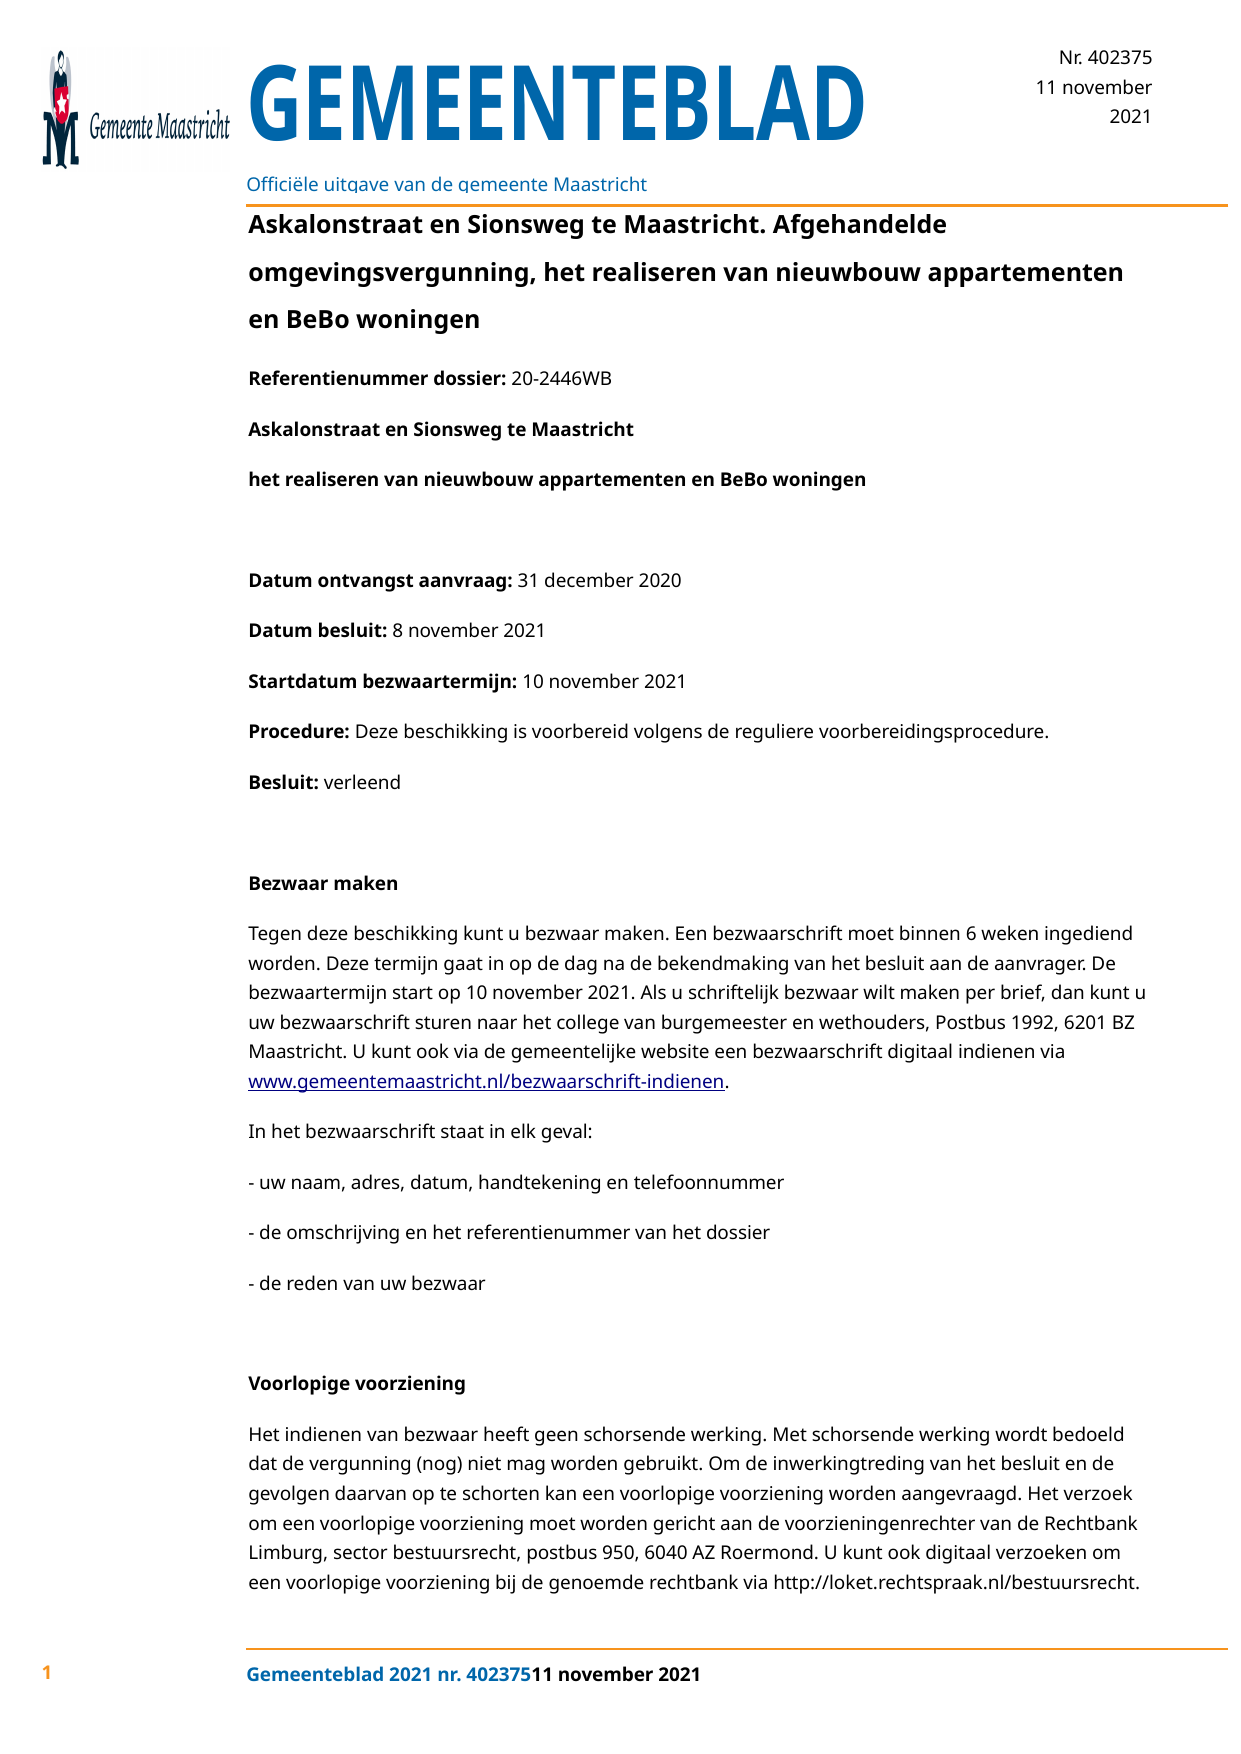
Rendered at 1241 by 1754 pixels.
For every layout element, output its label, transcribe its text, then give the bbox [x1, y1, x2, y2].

text Tegen deze beschikking kunt u bezwaar maken. Een bezwaarschrift moet binnen 6 weken ingediend worden. Deze termijn gaat in op de dag na de bekendmaking van het besluit aan de aanvrager. De bezwaartermijn start op 10 november 2021. Als u schriftelijk bezwaar wilt maken per brief, dan kunt u uw bezwaarschrift sturen naar het college van burgemeester en wethouders, Postbus 1992, 6201 BZ Maastricht. U kunt ook via de gemeentelijke website een bezwaarschrift digitaal indienen via www.gemeentemaastricht.nl/bezwaarschrift-indienen. [248, 920, 1152, 1094]
text Startdatum bezwaartermijn: 10 november 2021 [248, 668, 1152, 694]
text In het bezwaarschrift staat in elk geval: [248, 1118, 1152, 1144]
text - de omschrijving en het referentienummer van het dossier [248, 1219, 1152, 1245]
text Besluit: verleend [248, 769, 1152, 794]
text Procedure: Deze beschikking is voorbereid volgens de reguliere voorbereidingsprocedure. [248, 718, 1152, 744]
text Datum besluit: 8 november 2021 [248, 618, 1152, 643]
text Voorlopige voorziening [248, 1371, 1152, 1396]
text - uw naam, adres, datum, handtekening en telefoonnummer [248, 1169, 1152, 1194]
text Bezwaar maken [248, 870, 1152, 895]
text het realiseren van nieuwbouw appartementen en BeBo woningen [248, 466, 1152, 492]
text Het indienen van bezwaar heeft geen schorsende werking. Met schorsende werking wordt bedoeld dat de vergunning (nog) niet mag worden gebruikt. Om de inwerkingtreding van het besluit en de gevolgen daarvan op te schorten kan een voorlopige voorziening worden aangevraagd. Het verzoek om een voorlopige voorziening moet worden gericht aan de voorzieningenrechter van de Rechtbank Limburg, sector bestuursrecht, postbus 950, 6040 AZ Roermond. U kunt ook digitaal verzoeken om een voorlopige voorziening bij de genoemde rechtbank via http://loket.rechtspraak.nl/bestuursrecht. [248, 1421, 1152, 1594]
text - de reden van uw bezwaar [248, 1270, 1152, 1295]
text Datum ontvangst aanvraag: 31 december 2020 [248, 567, 1152, 593]
text Askalonstraat en Sionsweg te Maastricht [248, 416, 1152, 442]
text Askalonstraat en Sionsweg te Maastricht. Afgehandelde omgevingsvergunning, het realiseren van nieuwbouw appartementen en BeBo woningen [248, 207, 1152, 336]
text Referentienummer dossier: 20-2446WB [248, 366, 1152, 391]
picture [41, 47, 231, 172]
